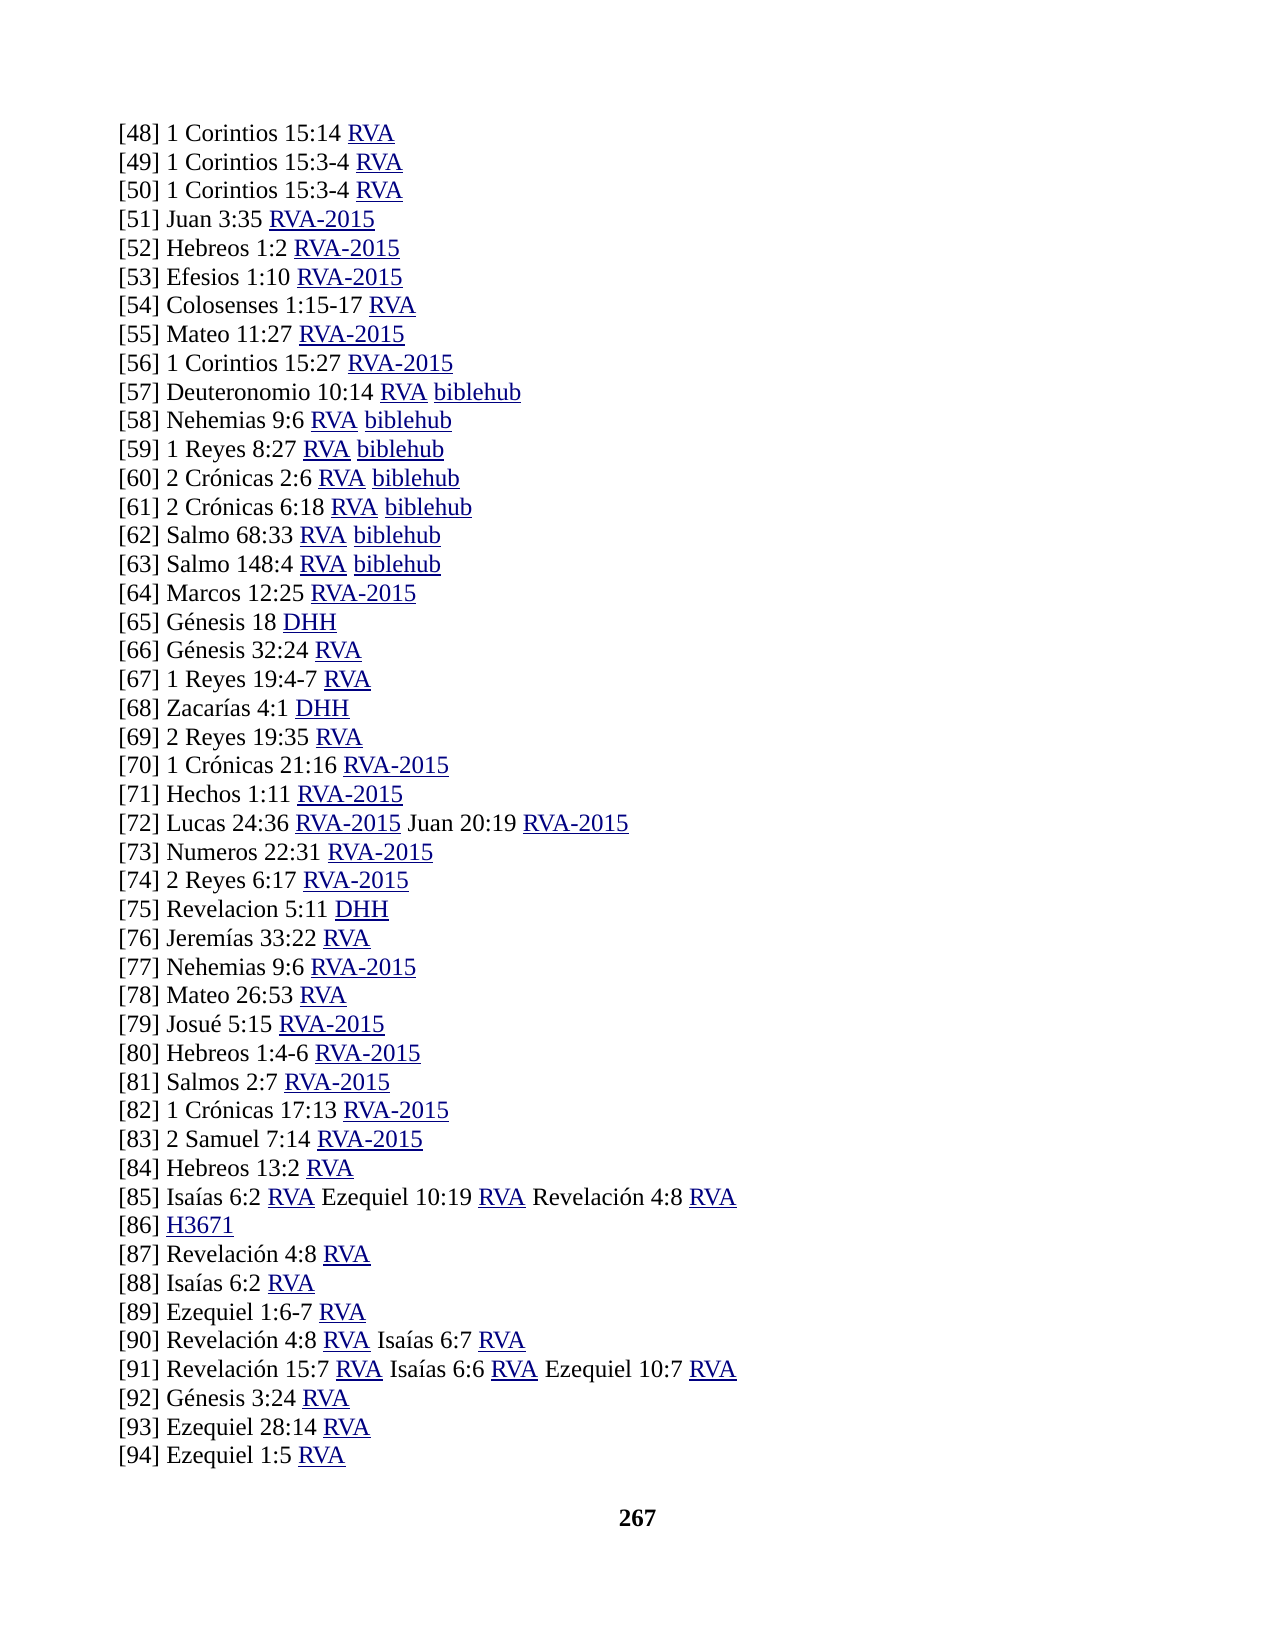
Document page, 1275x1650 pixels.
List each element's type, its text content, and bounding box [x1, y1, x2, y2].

text Nehemias 9:6 RVA-2015 [118, 952, 1157, 981]
text Hebreos 13:2 RVA [118, 1153, 1157, 1182]
text 1 Corintios 15:27 RVA-2015 [118, 348, 1157, 377]
text Génesis 32:24 RVA [118, 636, 1157, 664]
text Revelación 15:7 RVA Isaías 6:6 RVA Ezequiel 10:7 RVA [118, 1354, 1157, 1383]
text Jeremías 33:22 RVA [118, 923, 1157, 952]
text Hechos 1:11 RVA-2015 [118, 779, 1157, 808]
text Hebreos 1:2 RVA-2015 [118, 233, 1157, 262]
text 1 Corintios 15:3-4 RVA [118, 147, 1157, 176]
text 1 Crónicas 17:13 RVA-2015 [118, 1096, 1157, 1124]
text Isaías 6:2 RVA Ezequiel 10:19 RVA Revelación 4:8 RVA [118, 1182, 1157, 1211]
text Josué 5:15 RVA-2015 [118, 1009, 1157, 1038]
text Lucas 24:36 RVA-2015 Juan 20:19 RVA-2015 [118, 808, 1157, 837]
text 2 Samuel 7:14 RVA-2015 [118, 1124, 1157, 1153]
text Juan 3:35 RVA-2015 [118, 204, 1157, 233]
text Mateo 11:27 RVA-2015 [118, 319, 1157, 348]
text 2 Reyes 6:17 RVA-2015 [118, 866, 1157, 894]
text Mateo 26:53 RVA [118, 981, 1157, 1009]
text Revelación 4:8 RVA Isaías 6:7 RVA [118, 1326, 1157, 1354]
text 2 Crónicas 2:6 RVA biblehub [118, 463, 1157, 492]
text 2 Crónicas 6:18 RVA biblehub [118, 492, 1157, 521]
text Zacarías 4:1 DHH [118, 693, 1157, 722]
text Salmo 148:4 RVA biblehub [118, 549, 1157, 578]
text Hebreos 1:4-6 RVA-2015 [118, 1038, 1157, 1067]
text Numeros 22:31 RVA-2015 [118, 837, 1157, 866]
text Ezequiel 1:6-7 RVA [118, 1297, 1157, 1326]
text Ezequiel 28:14 RVA [118, 1412, 1157, 1441]
text Deuteronomio 10:14 RVA biblehub [118, 377, 1157, 406]
text Salmos 2:7 RVA-2015 [118, 1067, 1157, 1096]
text 1 Reyes 8:27 RVA biblehub [118, 434, 1157, 463]
text H3671 [118, 1211, 1157, 1239]
text Colosenses 1:15-17 RVA [118, 291, 1157, 319]
text 1 Reyes 19:4-7 RVA [118, 664, 1157, 693]
text Génesis 18 DHH [118, 607, 1157, 636]
text 1 Crónicas 21:16 RVA-2015 [118, 751, 1157, 779]
text Nehemias 9:6 RVA biblehub [118, 406, 1157, 434]
text Salmo 68:33 RVA biblehub [118, 521, 1157, 549]
text Ezequiel 1:5 RVA [118, 1441, 1157, 1469]
text Efesios 1:10 RVA-2015 [118, 262, 1157, 291]
text 1 Corintios 15:3-4 RVA [118, 176, 1157, 204]
text Marcos 12:25 RVA-2015 [118, 578, 1157, 607]
text 2 Reyes 19:35 RVA [118, 722, 1157, 751]
text 1 Corintios 15:14 RVA [118, 118, 1157, 147]
text Revelacion 5:11 DHH [118, 894, 1157, 923]
text Revelación 4:8 RVA [118, 1239, 1157, 1268]
text Isaías 6:2 RVA [118, 1268, 1157, 1297]
text Génesis 3:24 RVA [118, 1383, 1157, 1412]
